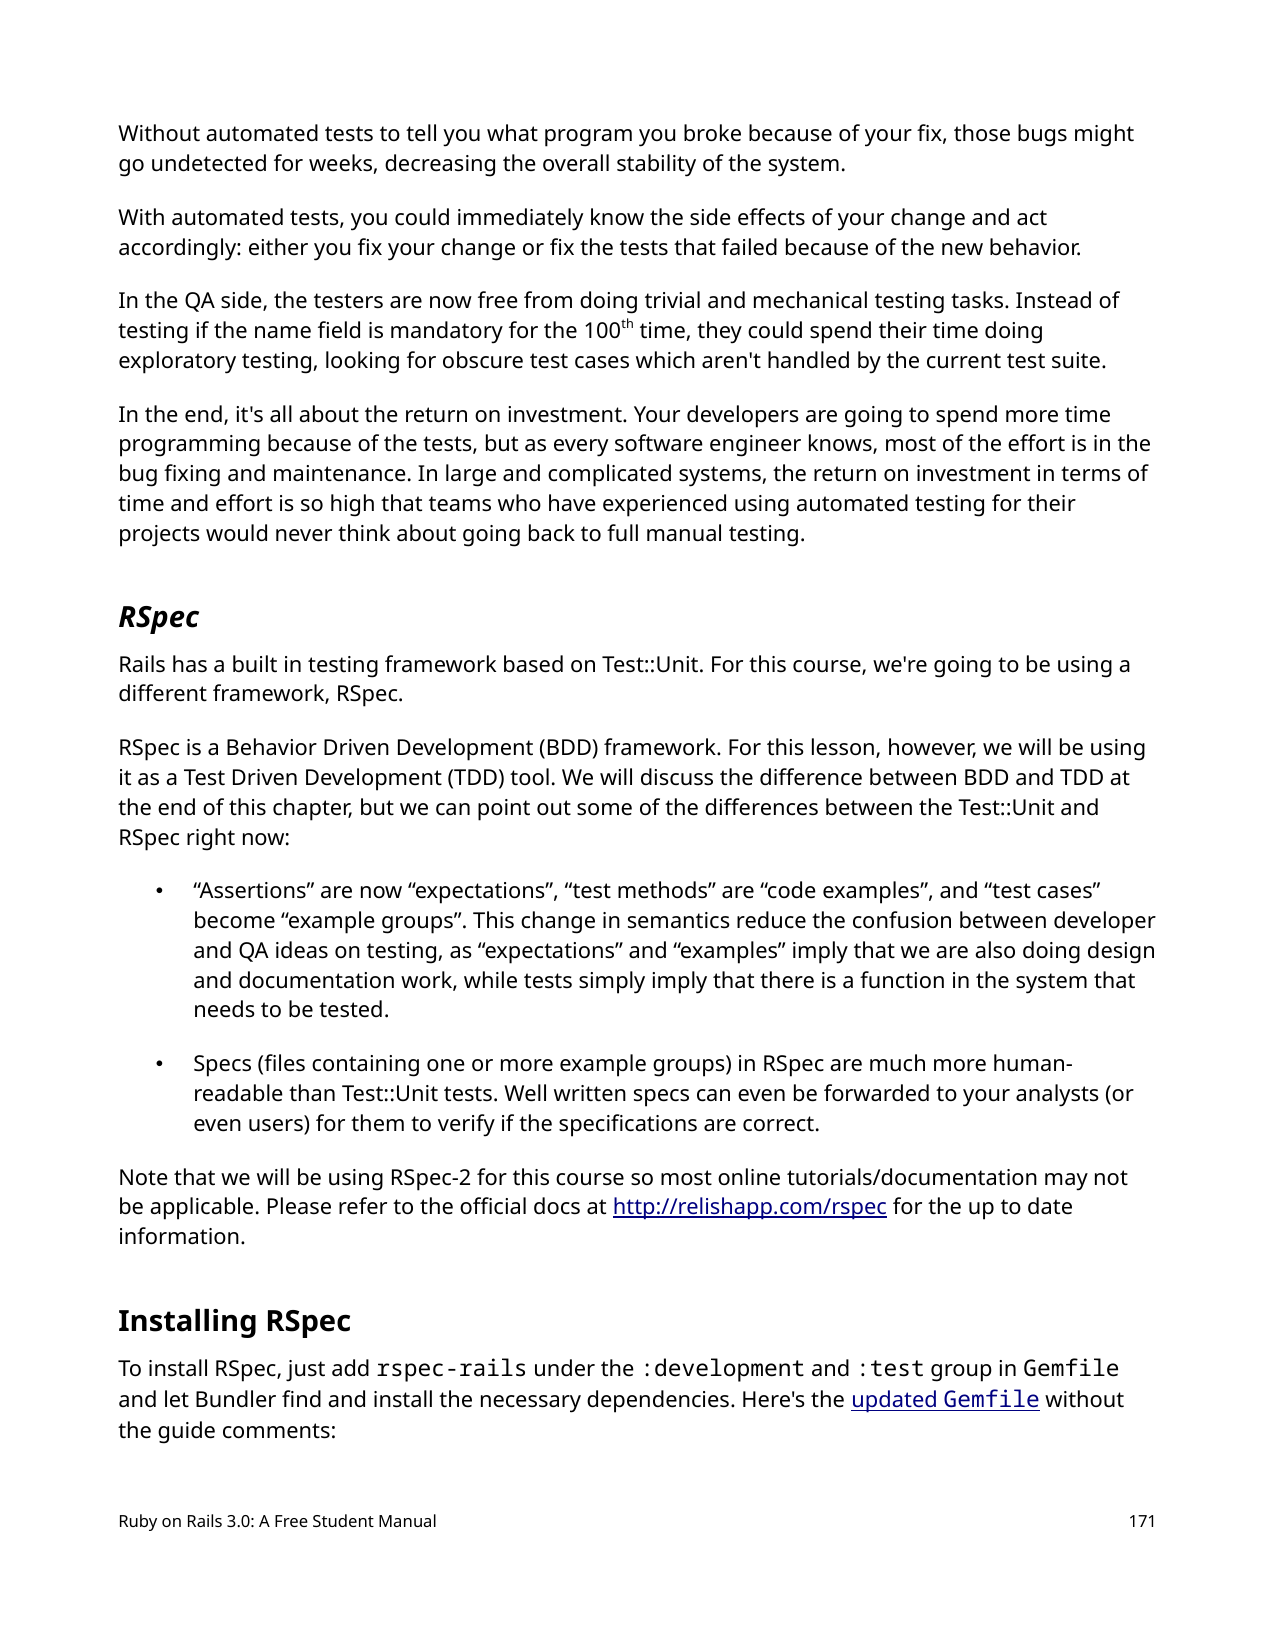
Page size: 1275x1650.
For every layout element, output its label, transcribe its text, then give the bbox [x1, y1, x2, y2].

text Without automated tests to tell you what program you broke because of your fix, those bugs might go undetected for weeks, decreasing the overall stability of the system. [118, 118, 1157, 178]
text Rails has a built in testing framework based on Test::Unit. For this course, we're going to be using a different framework, RSpec. [118, 649, 1157, 708]
list Specs (files containing one or more example groups) in RSpec are much more human-readable than Test::Unit tests. Well written specs can even be forwarded to your analysts (or even users) for them to verify if the specifications are correct. [156, 1048, 1157, 1138]
text In the QA side, the testers are now free from doing trivial and mechanical testing tasks. Instead of testing if the name field is mandatory for the 100th time, they could spend their time doing exploratory testing, looking for obscure test cases which aren't handled by the current test suite. [118, 285, 1157, 374]
text Note that we will be using RSpec-2 for this course so most online tutorials/documentation may not be applicable. Please refer to the official docs at http://relishapp.com/rspec for the up to date information. [118, 1162, 1157, 1251]
text RSpec is a Behavior Driven Development (BDD) framework. For this lesson, however, we will be using it as a Test Driven Development (TDD) tool. We will discuss the difference between BDD and TDD at the end of this chapter, but we can point out some of the differences between the Test::Unit and RSpec right now: [118, 732, 1157, 851]
text In the end, it's all about the return on investment. Your developers are going to spend more time programming because of the tests, but as every software engineer knows, most of the effort is in the bug fixing and maintenance. In large and complicated systems, the return on investment in terms of time and effort is so high that teams who have experienced using automated testing for their projects would never think about going back to full manual testing. [118, 398, 1157, 547]
subtitle RSpec [118, 596, 1157, 636]
text With automated tests, you could immediately know the side effects of your change and act accordingly: either you fix your change or fix the tests that failed because of the new behavior. [118, 202, 1157, 261]
subtitle Installing RSpec [118, 1300, 1157, 1339]
list “Assertions” are now “expectations”, “test methods” are “code examples”, and “test cases” become “example groups”. This change in semantics reduce the confusion between developer and QA ideas on testing, as “expectations” and “examples” imply that we are also doing design and documentation work, while tests simply imply that there is a function in the system that needs to be tested. [156, 875, 1157, 1024]
text To install RSpec, just add rspec-rails under the :development and :test group in Gemfile and let Bundler find and install the necessary dependencies. Here's the updated Gemfile without the guide comments: [118, 1352, 1157, 1444]
